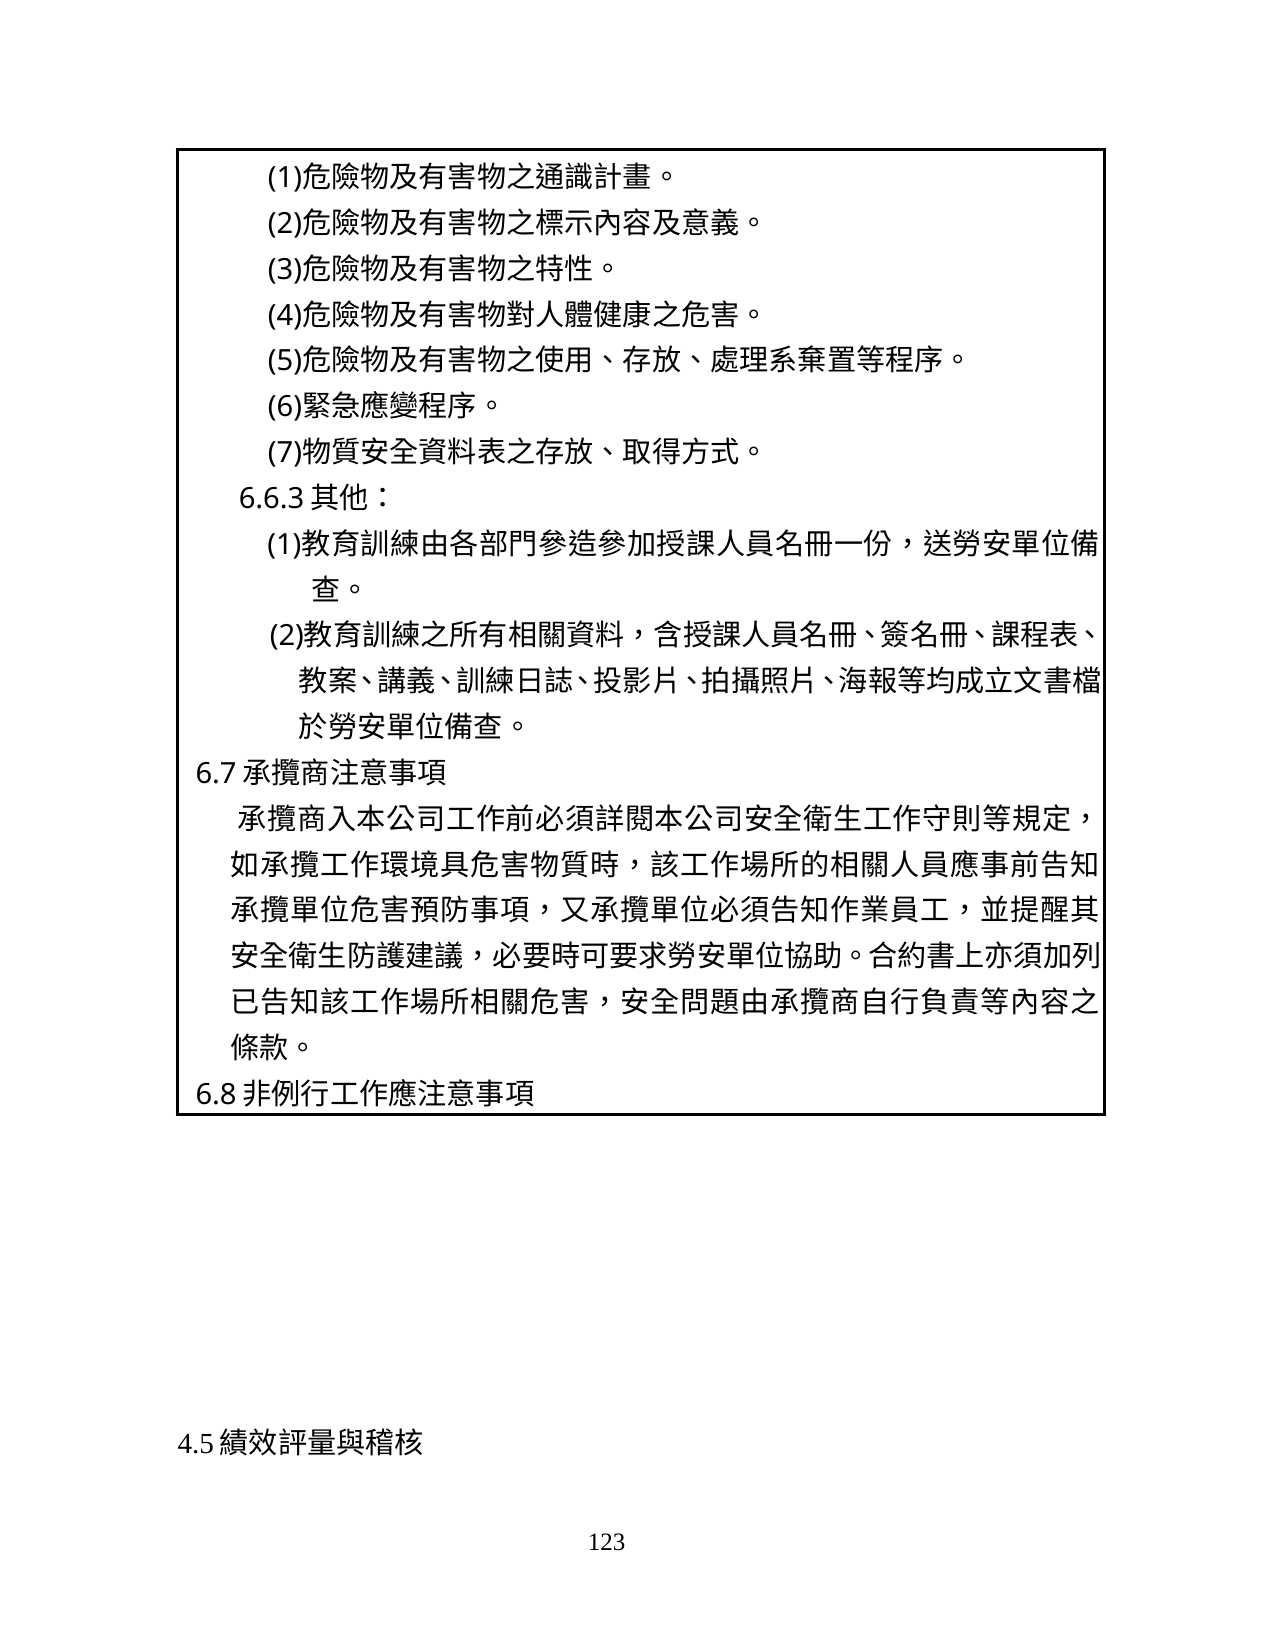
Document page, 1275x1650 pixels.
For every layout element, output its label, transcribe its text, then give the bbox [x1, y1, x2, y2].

table_header (1)危險物及有害物之通識計畫。 (2)危險物及有害物之標示內容及意義。 (3)危險物及有害物之特性。 (4)危險物及有害物對人體健康之危害。 (5)危險物及有害物之使用、存放、處理系棄置等程序。 (6)緊急應變程序。 (7)物質安全資料表之存放、取得方式。 6.6.3其他： (1)教育訓練由各部門參造參加授課人員名冊一份，送勞安單位備查。 (2)教育訓練之所有相關資料，含授課人員名冊、簽名冊、課程表、教案、講義、訓練日誌、投影片、拍攝照片、海報等均成立文書檔於勞安單位備查。 6.7承攬商注意事項 承攬商入本公司工作前必須詳閱本公司安全衛生工作守則等規定，如承攬工作環境具危害物質時，該工作場所的相關人員應事前告知承攬單位危害預防事項，又承攬單位必須告知作業員工，並提醒其安全衛生防護建議，必要時可要求勞安單位協助。合約書上亦須加列已告知該工作場所相關危害，安全問題由承攬商自行負責等內容之條款。 6.8非例行工作應注意事項 [179, 151, 1103, 1113]
text 4.5績效評量與稽核 [177, 1416, 1098, 1462]
